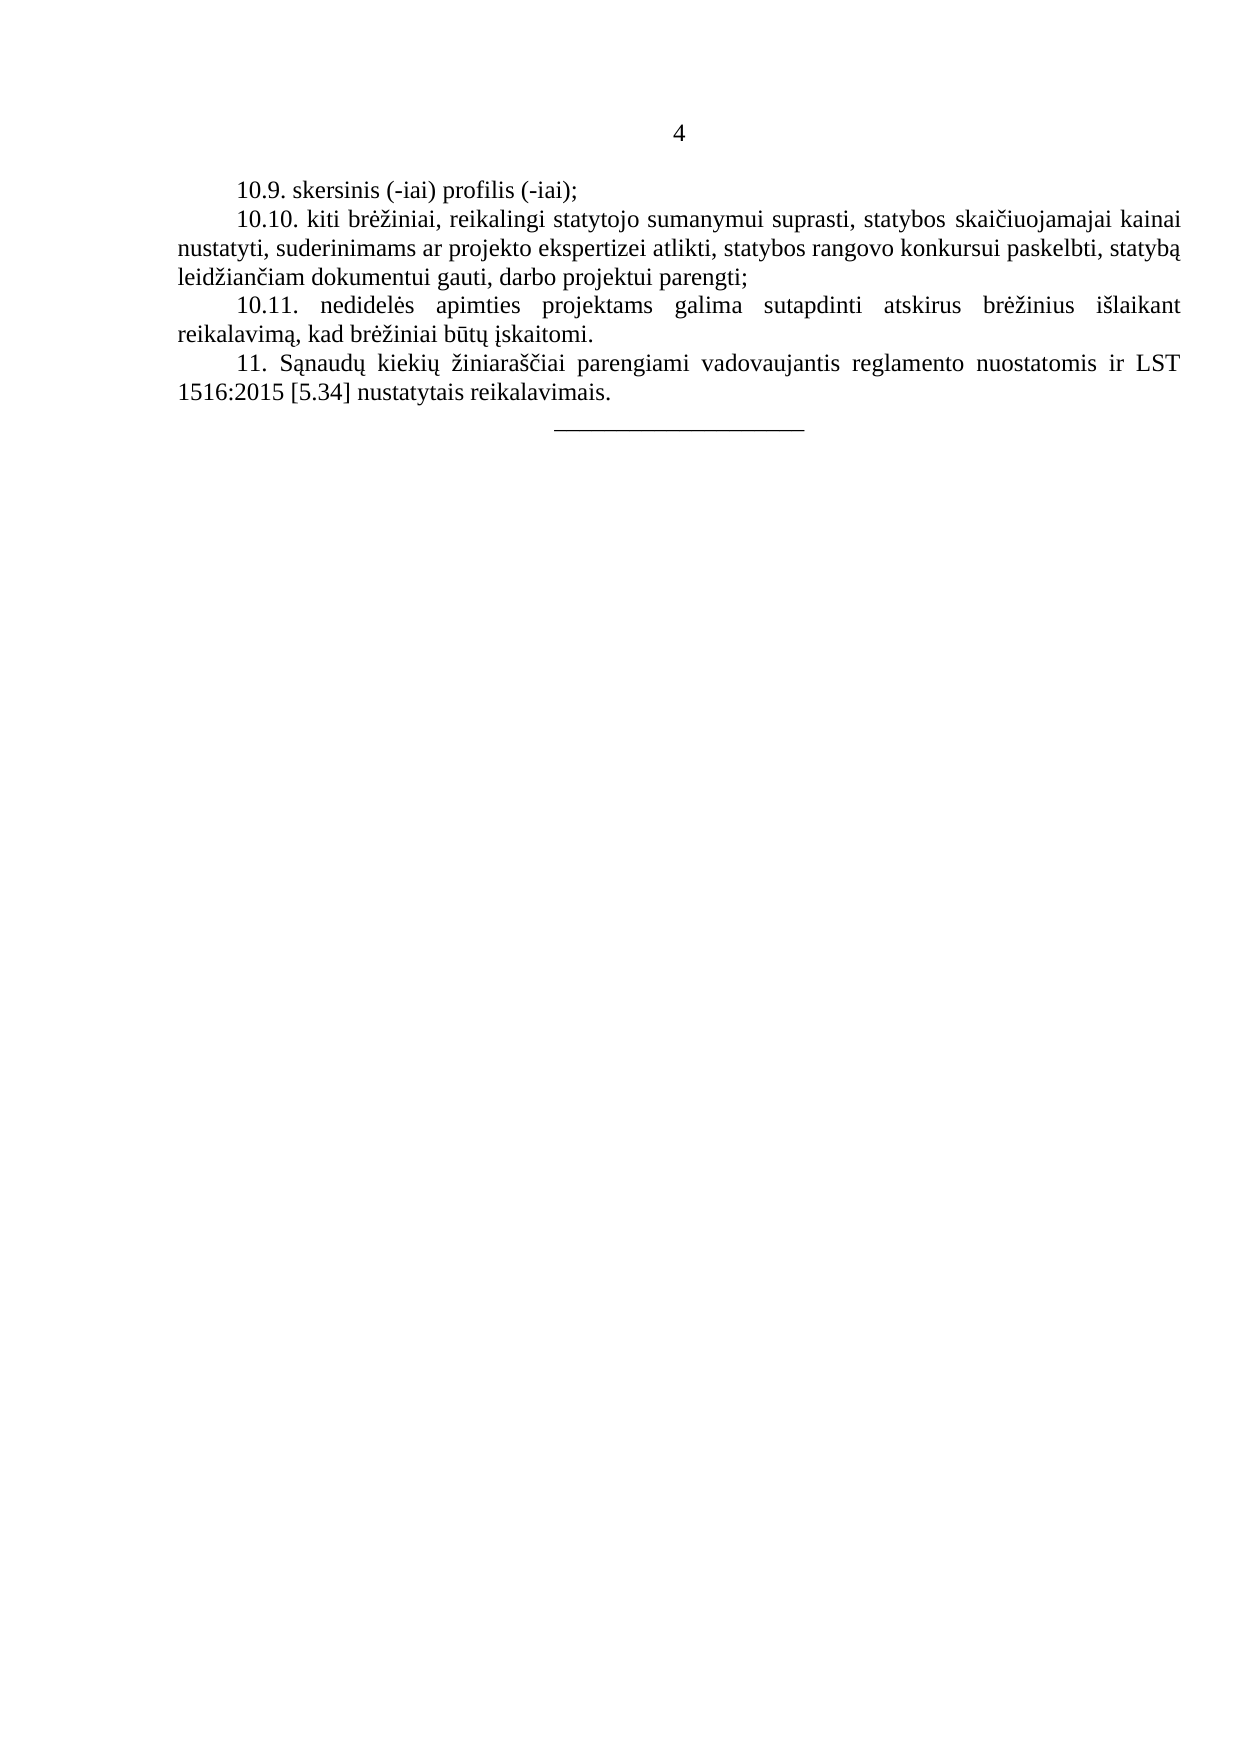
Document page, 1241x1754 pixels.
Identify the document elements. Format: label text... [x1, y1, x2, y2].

text 10.11. nedidelės apimties projektams galima sutapdinti atskirus brėžinius išlaikant reikalavimą, kad brėžiniai būtų įskaitomi. [177, 291, 1181, 348]
text 11. Sąnaudų kiekių žiniaraščiai parengiami vadovaujantis reglamento nuostatomis ir LST 1516:2015 [5.34] nustatytais reikalavimais. [177, 348, 1181, 406]
text 10.10. kiti brėžiniai, reikalingi statytojo sumanymui suprasti, statybos skaičiuojamajai kainai nustatyti, suderinimams ar projekto ekspertizei atlikti, statybos rangovo konkursui paskelbti, statybą leidžiančiam dokumentui gauti, darbo projektui parengti; [177, 204, 1181, 291]
text ____________________ [177, 406, 1181, 434]
text 10.9. skersinis (-iai) profilis (-iai); [177, 176, 1181, 204]
